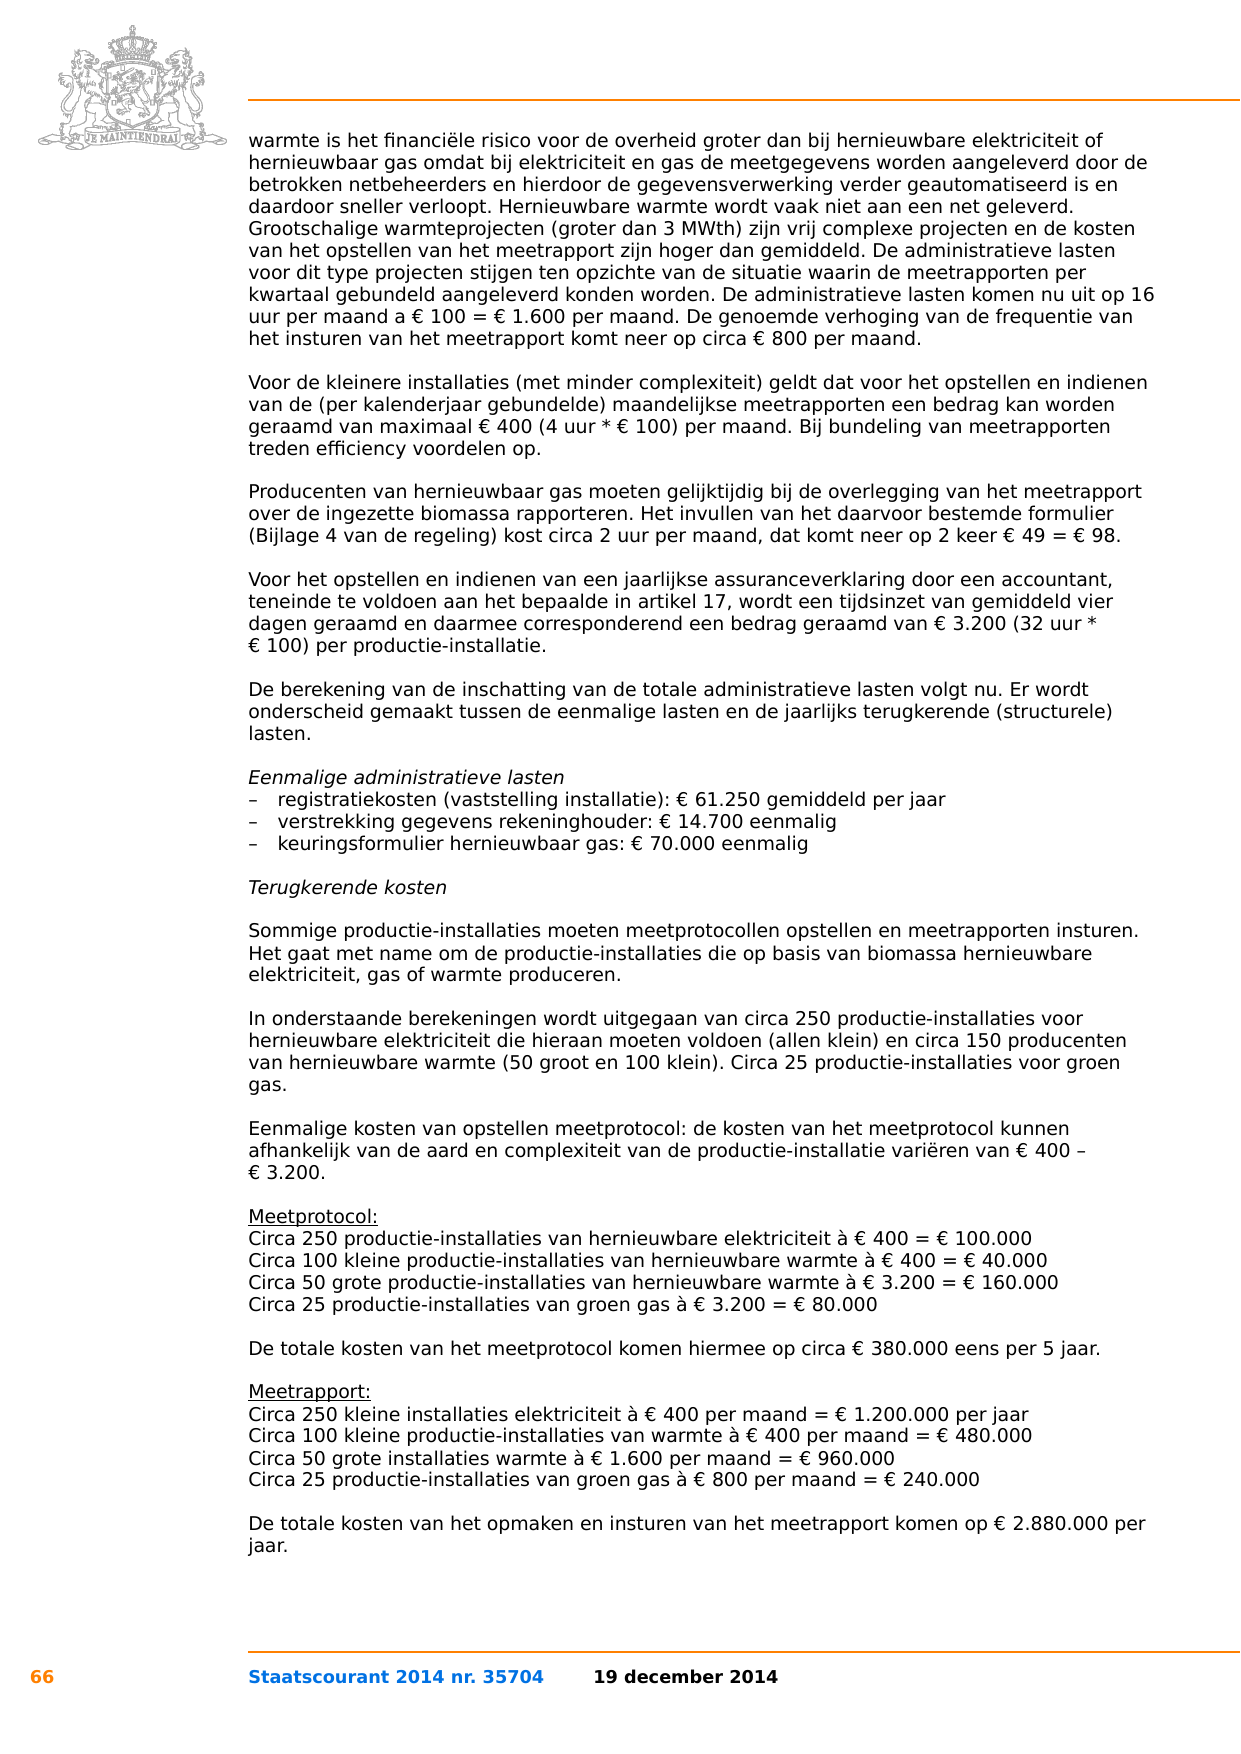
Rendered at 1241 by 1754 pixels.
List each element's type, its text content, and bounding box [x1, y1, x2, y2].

text Circa 50 grote productie-installaties van hernieuwbare warmte à € 3.200 = € 160.000 [248, 1272, 1163, 1294]
text De totale kosten van het meetprotocol komen hiermee op circa € 380.000 eens per 5 jaar. [248, 1338, 1163, 1359]
text Circa 25 productie-installaties van groen gas à € 3.200 = € 80.000 [248, 1294, 1163, 1316]
subtitle Eenmalige administratieve lasten [248, 767, 1163, 789]
text – keuringsformulier hernieuwbaar gas: € 70.000 eenmalig [248, 833, 1163, 855]
picture [38, 25, 227, 150]
text Producenten van hernieuwbaar gas moeten gelijktijdig bij de overlegging van het meetrapport over de ingezette biomassa rapporteren. Het invullen van het daarvoor bestemde formulier (Bijlage 4 van de regeling) kost circa 2 uur per maand, dat komt neer op 2 keer € 49 = € 98. [248, 481, 1163, 547]
text Meetprotocol: [248, 1206, 1163, 1228]
text Circa 250 productie-installaties van hernieuwbare elektriciteit à € 400 = € 100.000 [248, 1228, 1163, 1250]
subtitle Terugkerende kosten [248, 877, 1163, 898]
text – registratiekosten (vaststelling installatie): € 61.250 gemiddeld per jaar [248, 789, 1163, 811]
text Circa 100 kleine productie-installaties van warmte à € 400 per maand = € 480.000 [248, 1425, 1163, 1447]
text Voor het opstellen en indienen van een jaarlijkse assuranceverklaring door een accountant, teneinde te voldoen aan het bepaalde in artikel 17, wordt een tijdsinzet van gemiddeld vier dagen geraamd en daarmee corresponderend een bedrag geraamd van € 3.200 (32 uur * € 100) per productie-installatie. [248, 569, 1163, 657]
text Voor de kleinere installaties (met minder complexiteit) geldt dat voor het opstellen en indienen van de (per kalenderjaar gebundelde) maandelijkse meetrapporten een bedrag kan worden geraamd van maximaal € 400 (4 uur * € 100) per maand. Bij bundeling van meetrapporten treden efficiency voordelen op. [248, 372, 1163, 459]
text Circa 50 grote installaties warmte à € 1.600 per maand = € 960.000 [248, 1447, 1163, 1469]
text Eenmalige kosten van opstellen meetprotocol: de kosten van het meetprotocol kunnen afhankelijk van de aard en complexiteit van de productie-installatie variëren van € 400 – € 3.200. [248, 1118, 1163, 1184]
text Meetrapport: [248, 1381, 1163, 1403]
text De berekening van de inschatting van de totale administratieve lasten volgt nu. Er wordt onderscheid gemaakt tussen de eenmalige lasten en de jaarlijks terugkerende (structurele) lasten. [248, 679, 1163, 745]
text – verstrekking gegevens rekeninghouder: € 14.700 eenmalig [248, 811, 1163, 833]
text Circa 250 kleine installaties elektriciteit à € 400 per maand = € 1.200.000 per jaar [248, 1403, 1163, 1425]
text Circa 25 productie-installaties van groen gas à € 800 per maand = € 240.000 [248, 1469, 1163, 1491]
text In onderstaande berekeningen wordt uitgegaan van circa 250 productie-installaties voor hernieuwbare elektriciteit die hieraan moeten voldoen (allen klein) en circa 150 producenten van hernieuwbare warmte (50 groot en 100 klein). Circa 25 productie-installaties voor groen gas. [248, 1008, 1163, 1096]
text De totale kosten van het opmaken en insturen van het meetrapport komen op € 2.880.000 per jaar. [248, 1513, 1163, 1557]
text warmte is het financiële risico voor de overheid groter dan bij hernieuwbare elektriciteit of hernieuwbaar gas omdat bij elektriciteit en gas de meetgegevens worden aangeleverd door de betrokken netbeheerders en hierdoor de gegevensverwerking verder geautomatiseerd is en daardoor sneller verloopt. Hernieuwbare warmte wordt vaak niet aan een net geleverd. Grootschalige warmteprojecten (groter dan 3 MWth) zijn vrij complexe projecten en de kosten van het opstellen van het meetrapport zijn hoger dan gemiddeld. De administratieve lasten voor dit type projecten stijgen ten opzichte van de situatie waarin de meetrapporten per kwartaal gebundeld aangeleverd konden worden. De administratieve lasten komen nu uit op 16 uur per maand a € 100 = € 1.600 per maand. De genoemde verhoging van de frequentie van het insturen van het meetrapport komt neer op circa € 800 per maand. [248, 130, 1163, 350]
text Circa 100 kleine productie-installaties van hernieuwbare warmte à € 400 = € 40.000 [248, 1250, 1163, 1272]
text Sommige productie-installaties moeten meetprotocollen opstellen en meetrapporten insturen. Het gaat met name om de productie-installaties die op basis van biomassa hernieuwbare elektriciteit, gas of warmte produceren. [248, 920, 1163, 986]
